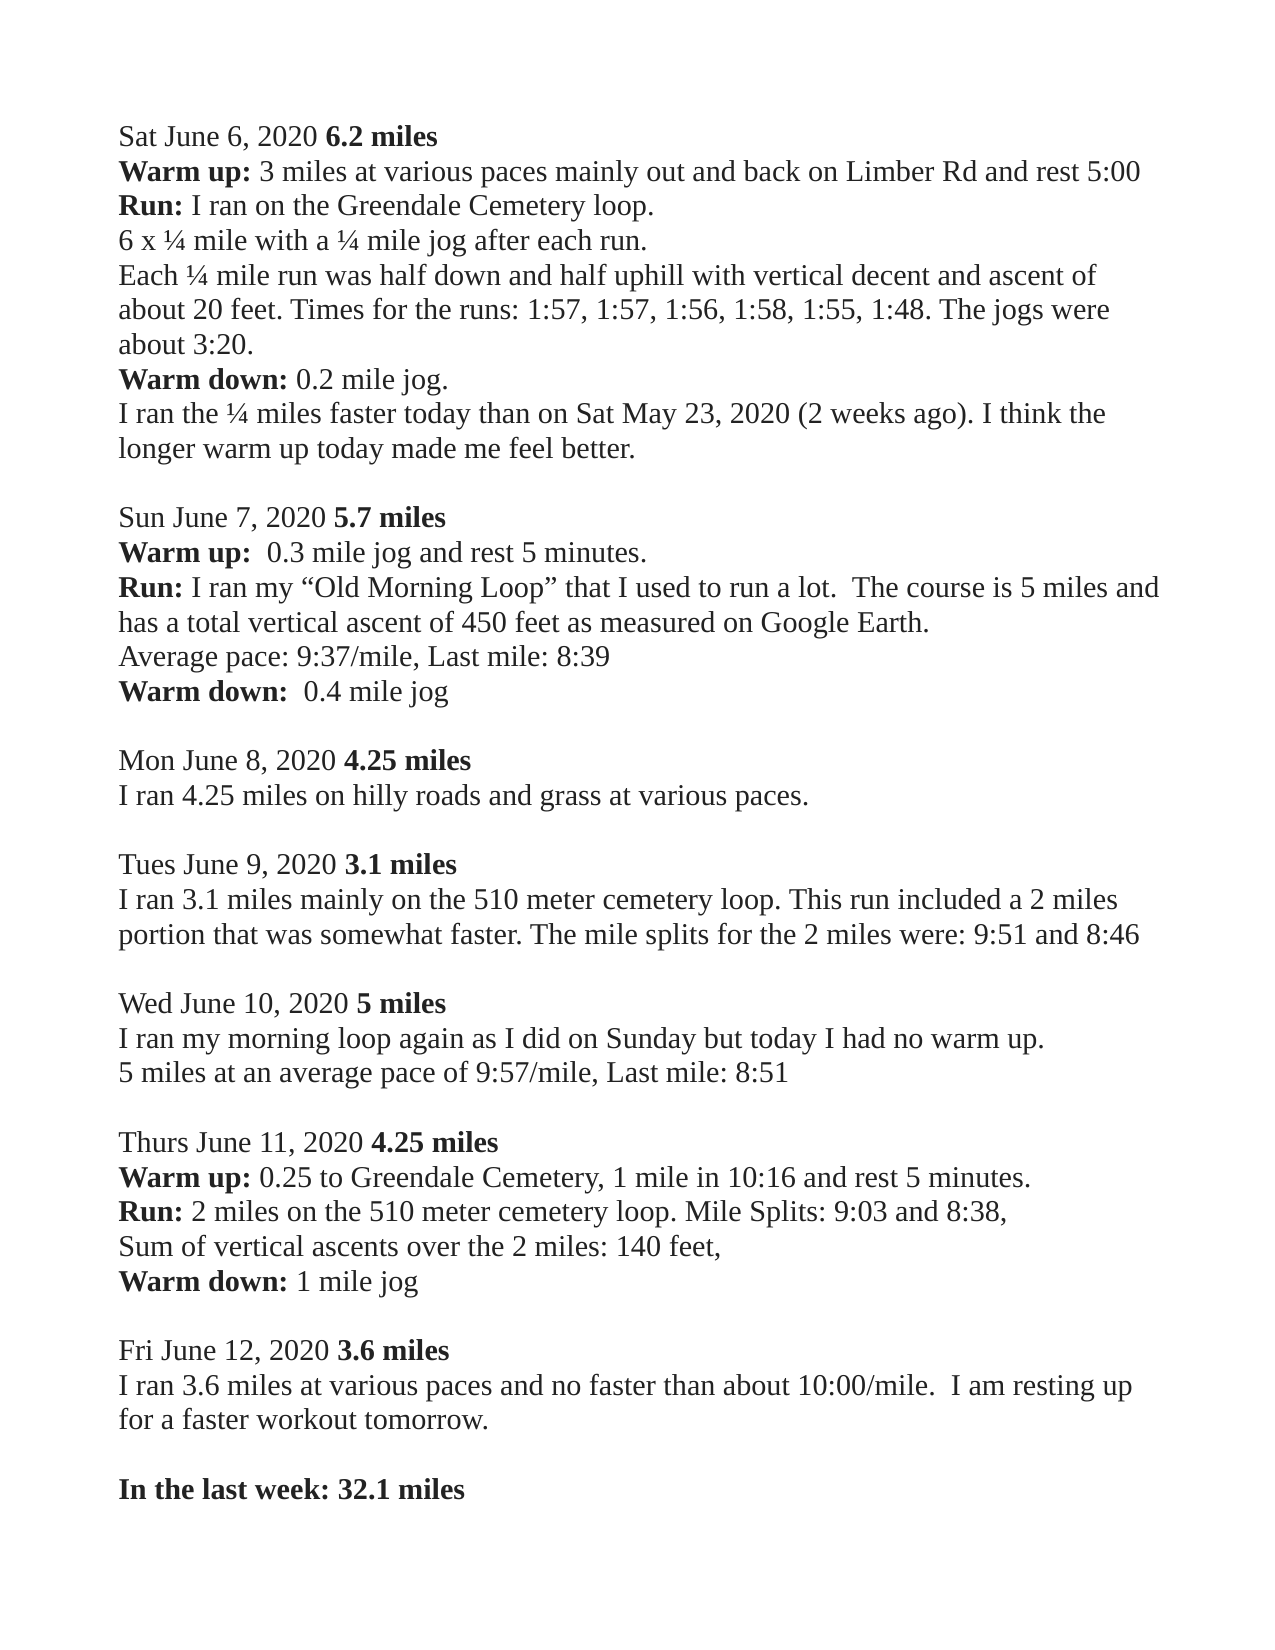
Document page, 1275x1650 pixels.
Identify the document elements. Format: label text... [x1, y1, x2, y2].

text Mon June 8, 2020 4.25 miles [118, 742, 1161, 777]
text Run: I ran on the Greendale Cemetery loop. [118, 187, 1161, 222]
text Run: I ran my “Old Morning Loop” that I used to run a lot. The course is 5 miles and has a total vertical ascent of 450 feet as measured on Google Earth. [118, 569, 1161, 638]
text Fri June 12, 2020 3.6 miles [118, 1332, 1161, 1367]
text Sat June 6, 2020 6.2 miles [118, 118, 1161, 153]
text Sun June 7, 2020 5.7 miles [118, 500, 1161, 534]
text Thurs June 11, 2020 4.25 miles [118, 1124, 1161, 1159]
text 5 miles at an average pace of 9:57/mile, Last mile: 8:51 [118, 1055, 1161, 1089]
text Warm up: 3 miles at various paces mainly out and back on Limber Rd and rest 5:00 [118, 153, 1161, 187]
text Warm down: 0.4 mile jog [118, 673, 1161, 708]
text In the last week: 32.1 miles [118, 1471, 1161, 1506]
text Sum of vertical ascents over the 2 miles: 140 feet, [118, 1228, 1161, 1263]
text Average pace: 9:37/mile, Last mile: 8:39 [118, 638, 1161, 673]
text 6 x ¼ mile with a ¼ mile jog after each run. [118, 222, 1161, 257]
text I ran my morning loop again as I did on Sunday but today I had no warm up. [118, 1020, 1161, 1055]
text I ran 4.25 miles on hilly roads and grass at various paces. [118, 777, 1161, 812]
text I ran 3.6 miles at various paces and no faster than about 10:00/mile. I am resting up for a faster workout tomorrow. [118, 1367, 1161, 1436]
text Run: 2 miles on the 510 meter cemetery loop. Mile Splits: 9:03 and 8:38, [118, 1193, 1161, 1228]
text I ran the ¼ miles faster today than on Sat May 23, 2020 (2 weeks ago). I think the longer warm up today made me feel better. [118, 396, 1161, 465]
text Wed June 10, 2020 5 miles [118, 985, 1161, 1020]
text Tues June 9, 2020 3.1 miles [118, 847, 1161, 881]
text I ran 3.1 miles mainly on the 510 meter cemetery loop. This run included a 2 miles portion that was somewhat faster. The mile splits for the 2 miles were: 9:51 and 8:46 [118, 881, 1161, 951]
text Each ¼ mile run was half down and half uphill with vertical decent and ascent of about 20 feet. Times for the runs: 1:57, 1:57, 1:56, 1:58, 1:55, 1:48. The jogs were about 3:20. [118, 257, 1161, 361]
text Warm down: 0.2 mile jog. [118, 361, 1161, 396]
text Warm up: 0.3 mile jog and rest 5 minutes. [118, 534, 1161, 569]
text Warm down: 1 mile jog [118, 1263, 1161, 1297]
text Warm up: 0.25 to Greendale Cemetery, 1 mile in 10:16 and rest 5 minutes. [118, 1159, 1161, 1193]
